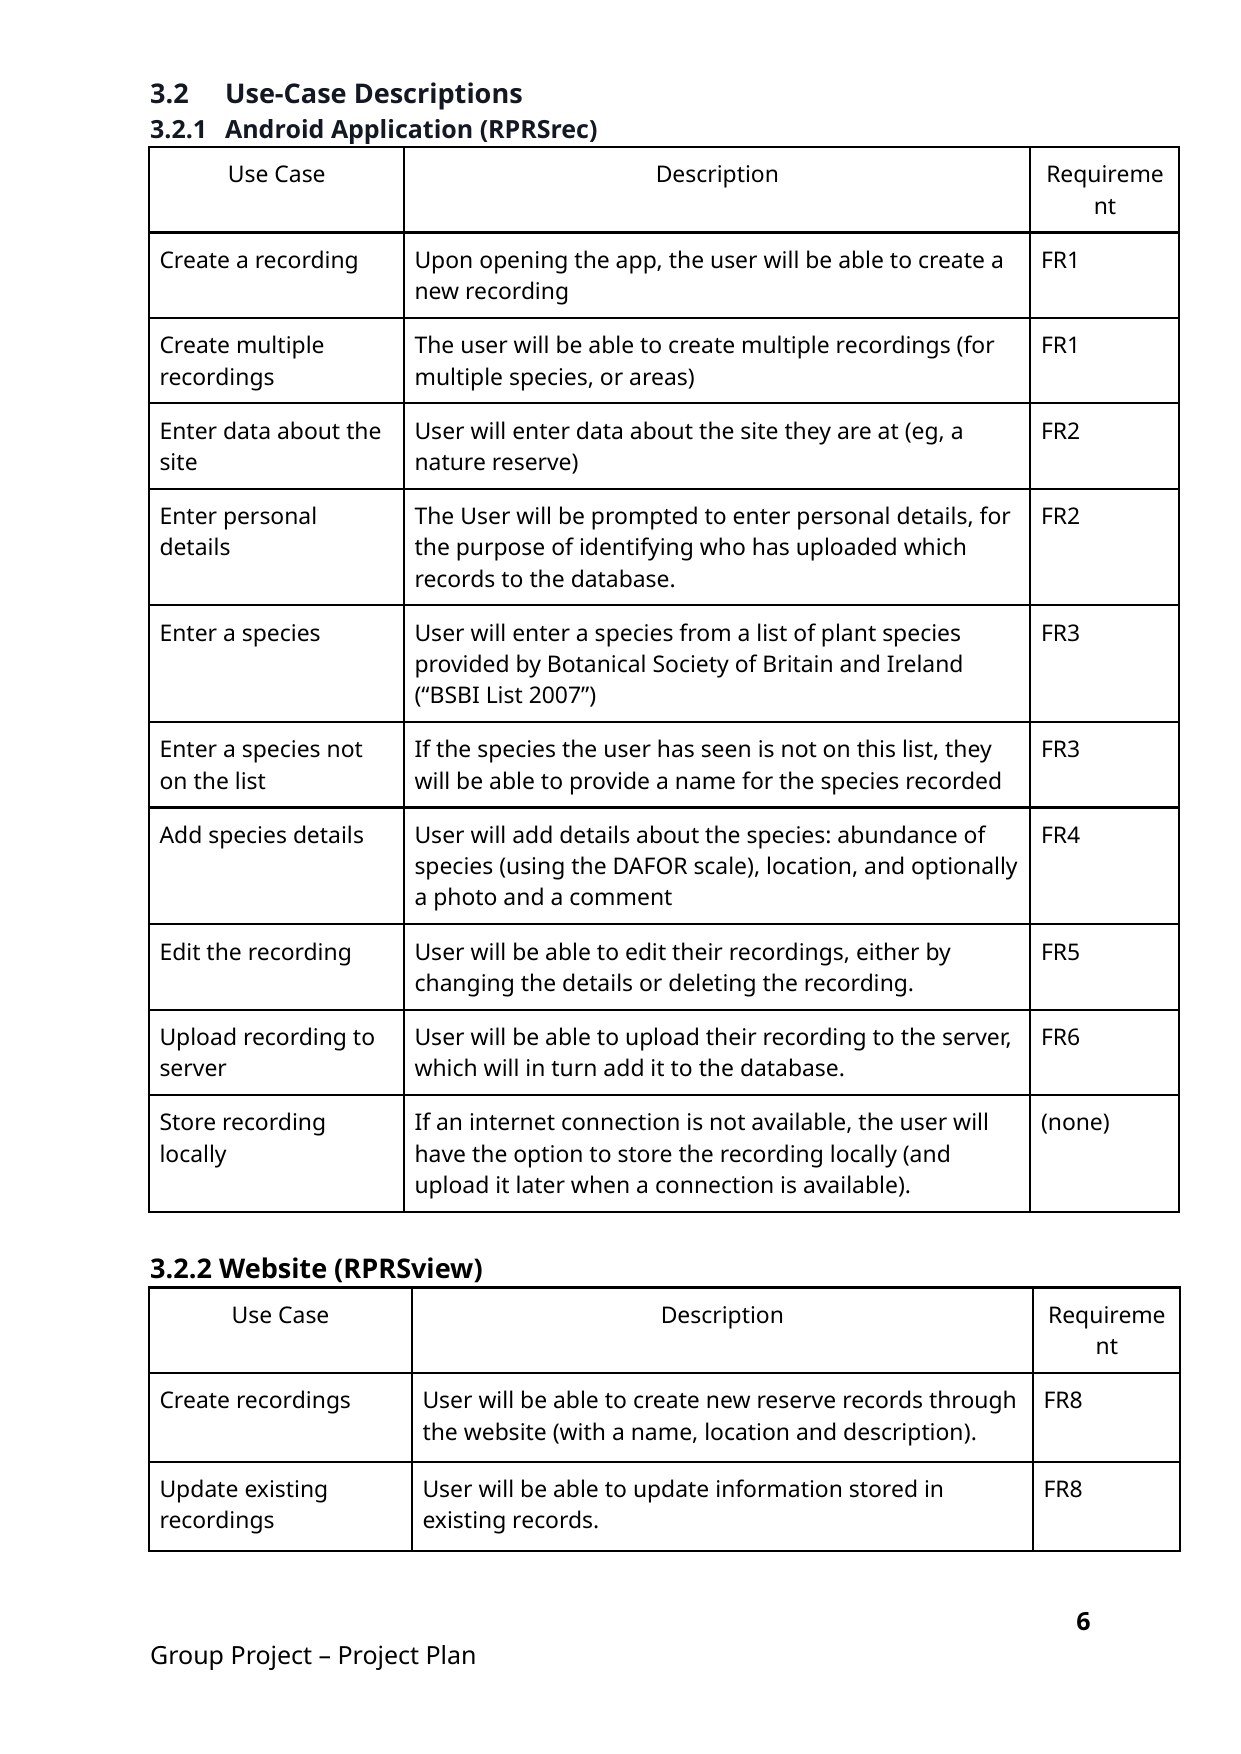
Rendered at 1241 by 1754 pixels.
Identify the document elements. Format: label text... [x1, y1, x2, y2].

text 3.2.1 Android Application (RPRSrec) [150, 112, 1090, 146]
table_cell Upload recording to server [150, 1011, 403, 1094]
table_cell Enter data about the site [150, 404, 403, 488]
table_cell User will be able to upload their recording to the server, which will in turn add it to the database. [405, 1011, 1029, 1094]
table_header Requirement [1034, 1289, 1179, 1372]
table_cell The user will be able to create multiple recordings (for multiple species, or areas) [405, 319, 1029, 402]
table_cell Enter personal details [150, 490, 403, 604]
table_header Use Case [150, 1289, 411, 1372]
table_cell User will be able to edit their recordings, either by changing the details or deleting the recording. [405, 925, 1029, 1008]
text 3.2.2 Website (RPRSview) [150, 1249, 1090, 1286]
table_cell FR1 [1031, 319, 1178, 402]
table_cell FR8 [1034, 1463, 1179, 1549]
table_cell FR5 [1031, 925, 1178, 1008]
table_cell User will be able to create new reserve records through the website (with a name, location and description). [413, 1374, 1032, 1461]
table_header Use Case [150, 148, 403, 231]
table_cell User will add details about the species: abundance of species (using the DAFOR scale), location, and optionally a photo and a comment [405, 809, 1029, 923]
table_cell FR1 [1031, 234, 1178, 317]
table_cell Enter a species [150, 606, 403, 721]
table_cell FR2 [1031, 404, 1178, 488]
table_header Requirement [1031, 148, 1178, 231]
table_cell User will enter data about the site they are at (eg, a nature reserve) [405, 404, 1029, 488]
table_cell FR3 [1031, 606, 1178, 721]
table_cell FR2 [1031, 490, 1178, 604]
table_cell Update existing recordings [150, 1463, 411, 1549]
table_header Description [413, 1289, 1032, 1372]
table_cell Add species details [150, 809, 403, 923]
table_cell FR8 [1034, 1374, 1179, 1461]
table_cell Create a recording [150, 234, 403, 317]
table_cell Enter a species not on the list [150, 723, 403, 806]
table_cell (none) [1031, 1096, 1178, 1211]
table_cell Edit the recording [150, 925, 403, 1008]
table_cell The User will be prompted to enter personal details, for the purpose of identifying who has uploaded which records to the database. [405, 490, 1029, 604]
table_cell Create multiple recordings [150, 319, 403, 402]
table_cell FR4 [1031, 809, 1178, 923]
table_cell FR3 [1031, 723, 1178, 806]
text 3.2 Use-Case Descriptions [150, 75, 1090, 112]
table_cell User will be able to update information stored in existing records. [413, 1463, 1032, 1549]
table_header Description [405, 148, 1029, 231]
table_cell If an internet connection is not available, the user will have the option to store the recording locally (and upload it later when a connection is available). [405, 1096, 1029, 1211]
table_cell Upon opening the app, the user will be able to create a new recording [405, 234, 1029, 317]
table_cell User will enter a species from a list of plant species provided by Botanical Society of Britain and Ireland (“BSBI List 2007”) [405, 606, 1029, 721]
table_cell Create recordings [150, 1374, 411, 1461]
table_cell If the species the user has seen is not on this list, they will be able to provide a name for the species recorded [405, 723, 1029, 806]
table_cell Store recording locally [150, 1096, 403, 1211]
table_cell FR6 [1031, 1011, 1178, 1094]
